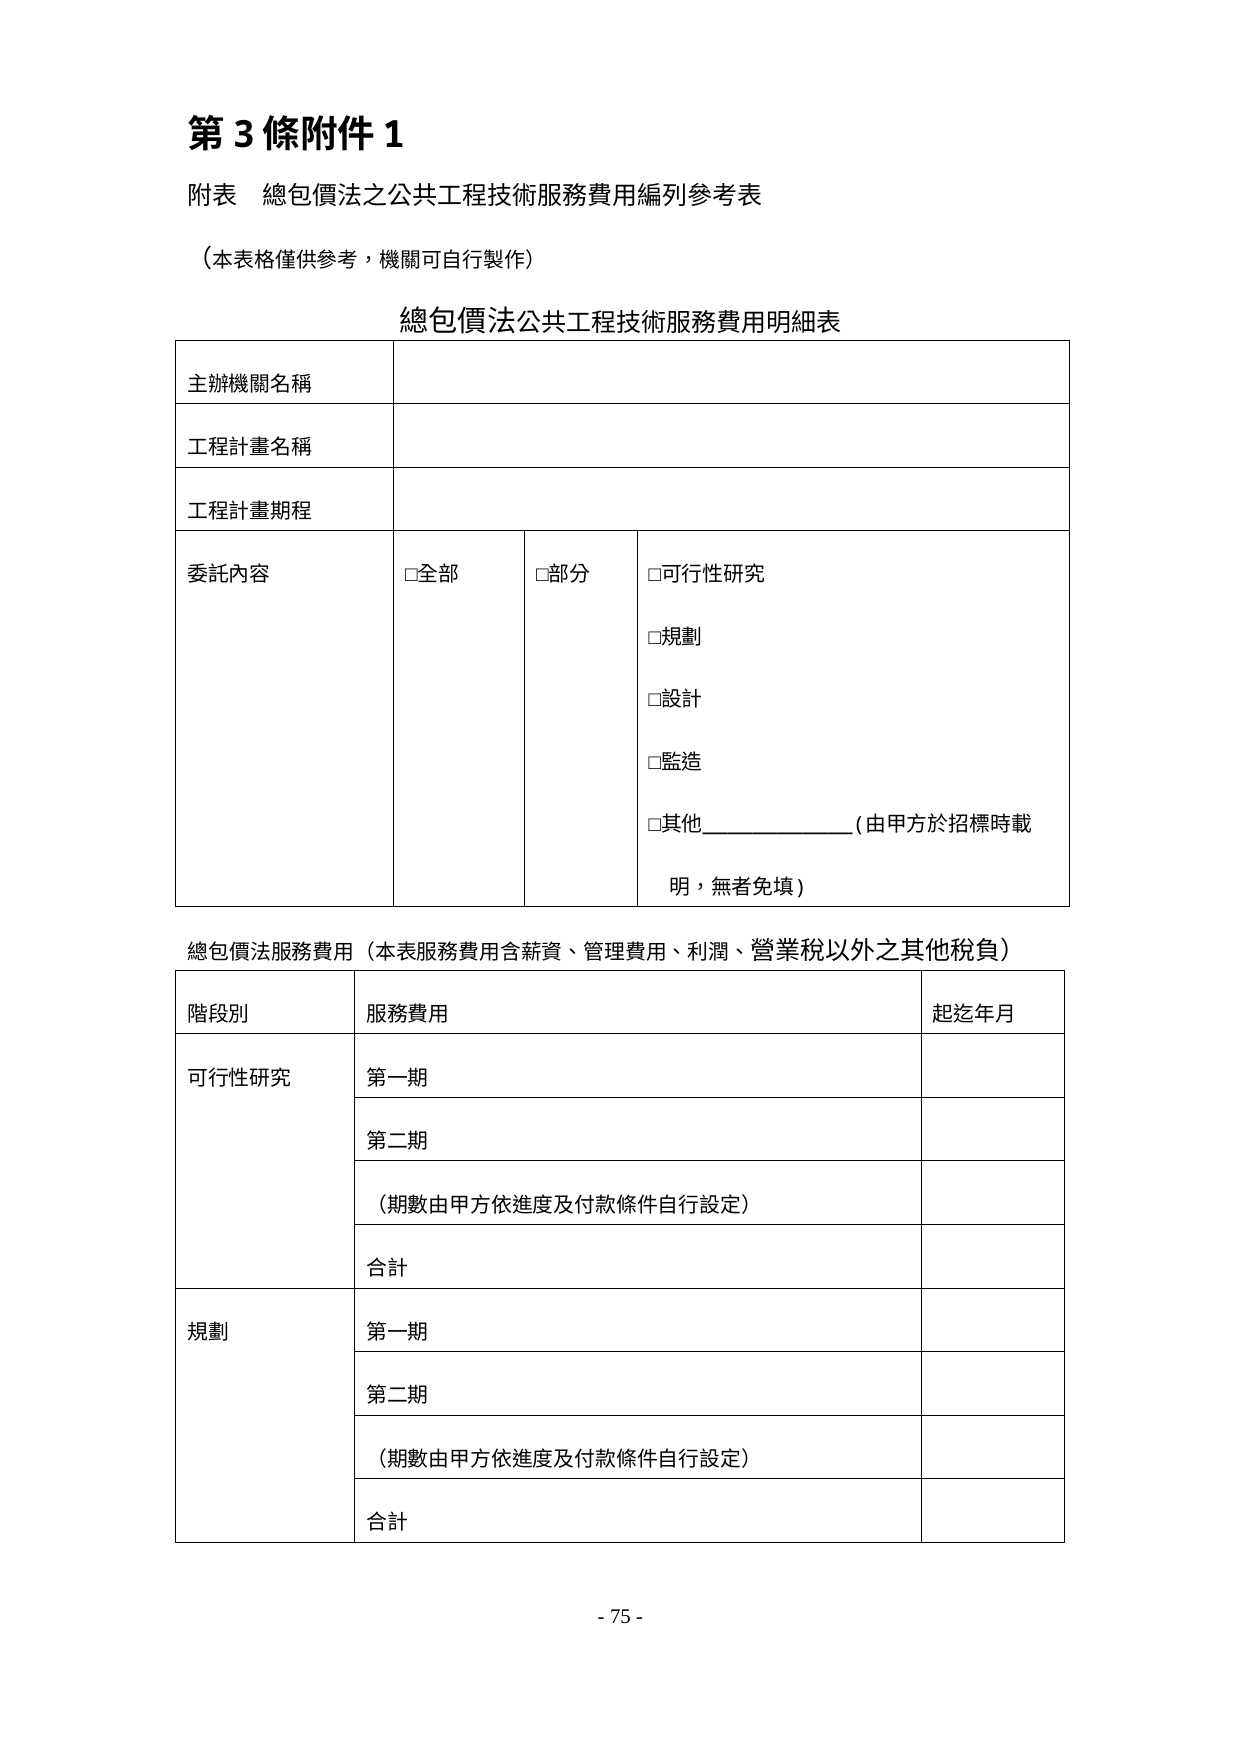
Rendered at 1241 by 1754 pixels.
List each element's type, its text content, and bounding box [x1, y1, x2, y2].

table_header 服務費用 [355, 971, 921, 1033]
table_cell [922, 1161, 1064, 1224]
text （本表格僅供參考，機關可自行製作） [187, 214, 1053, 277]
table_cell [922, 1289, 1064, 1351]
table_header 階段別 [176, 971, 354, 1033]
table_cell 委託內容 [176, 531, 393, 906]
table_cell （期數由甲方依進度及付款條件自行設定） [355, 1161, 921, 1224]
table_cell [394, 468, 1069, 530]
table_cell 規劃 [176, 1289, 354, 1542]
text 總包價法公共工程技術服務費用明細表 [187, 277, 1053, 339]
table_cell （期數由甲方依進度及付款條件自行設定） [355, 1416, 921, 1478]
table_cell [922, 1479, 1064, 1542]
table_header 起迄年月 [922, 971, 1064, 1033]
table_cell [922, 1225, 1064, 1287]
table_cell [394, 404, 1069, 467]
table_cell [922, 1416, 1064, 1478]
table_cell 可行性研究 [176, 1034, 354, 1287]
text 第3條附件1 [187, 89, 1053, 152]
table_header 主辦機關名稱 [176, 341, 393, 403]
table_cell 合計 [355, 1225, 921, 1287]
table_header [394, 341, 1069, 403]
table_cell 工程計畫期程 [176, 468, 393, 530]
table_cell [922, 1034, 1064, 1097]
text 附表 總包價法之公共工程技術服務費用編列參考表 [187, 152, 1053, 214]
table_cell 工程計畫名稱 [176, 404, 393, 467]
table_cell 第二期 [355, 1098, 921, 1160]
table_cell [922, 1098, 1064, 1160]
text 總包價法服務費用（本表服務費用含薪資、管理費用、利潤、營業稅以外之其他稅負） [187, 907, 1053, 970]
table_cell [922, 1352, 1064, 1414]
table_cell 合計 [355, 1479, 921, 1542]
table_cell 第一期 [355, 1289, 921, 1351]
table_cell 第一期 [355, 1034, 921, 1097]
table_cell □可行性研究 □規劃 □設計 □監造 □其他____________(由甲方於招標時載明，無者免填) [638, 531, 1069, 906]
table_cell 第二期 [355, 1352, 921, 1414]
table_cell □全部 [394, 531, 524, 906]
table_cell □部分 [525, 531, 637, 906]
